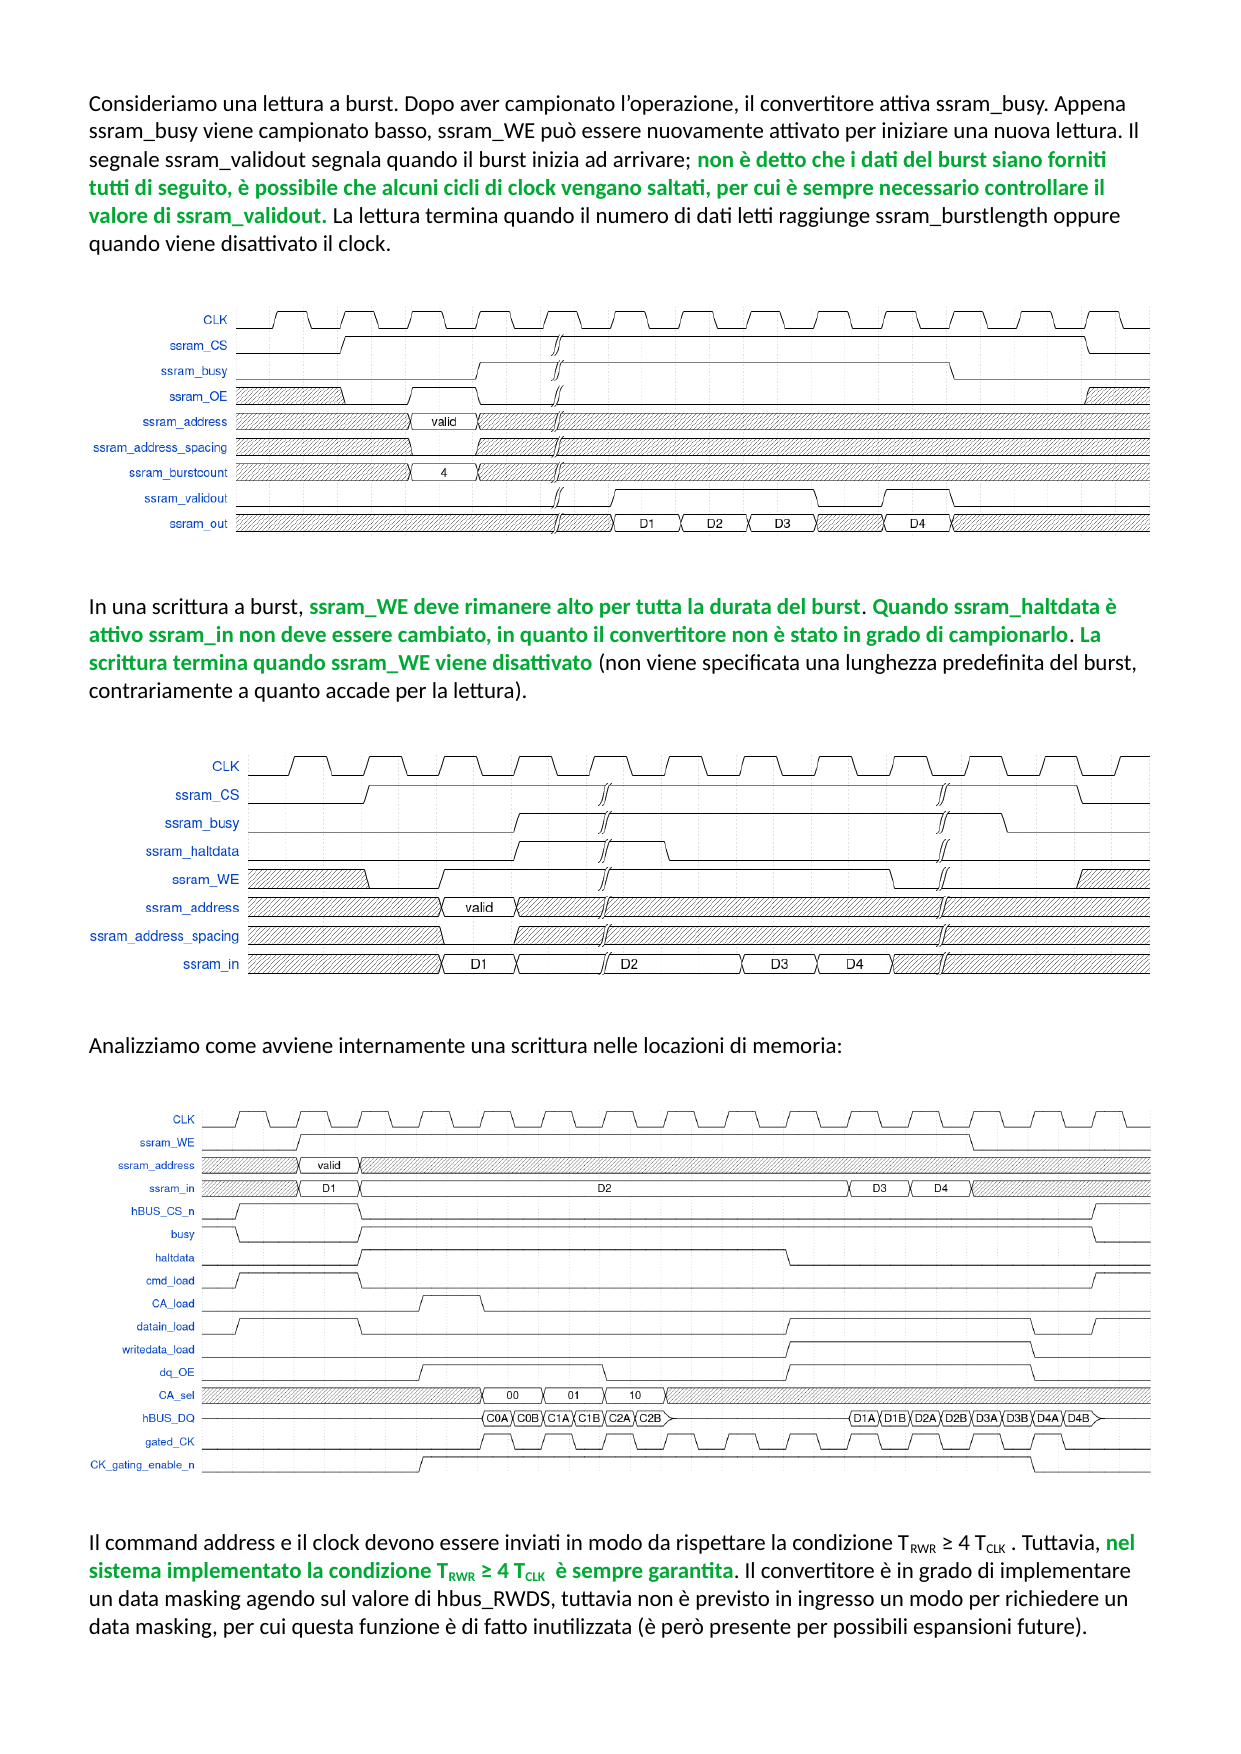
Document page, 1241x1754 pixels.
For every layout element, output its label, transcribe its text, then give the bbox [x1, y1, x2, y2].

text Consideriamo una lettura a burst. Dopo aver campionato l’operazione, il convertitore attiva ssram_busy. Appena ssram_busy viene campionato basso, ssram_WE può essere nuovamente attivato per iniziare una nuova lettura. Il segnale ssram_validout segnala quando il burst inizia ad arrivare; non è detto che i dati del burst siano forniti tutti di seguito, è possibile che alcuni cicli di clock vengano saltati, per cui è sempre necessario controllare il valore di ssram_validout. La lettura termina quando il numero di dati letti raggiunge ssram_burstlength oppure quando viene disattivato il clock. [89, 89, 1152, 257]
text Analizziamo come avviene internamente una scrittura nelle locazioni di memoria: [89, 1031, 1152, 1059]
text Il command address e il clock devono essere inviati in modo da rispettare la condizione TRWR ≥ 4 TCLK . Tuttavia, nel sistema implementato la condizione TRWR ≥ 4 TCLK è sempre garantita. Il convertitore è in grado di implementare un data masking agendo sul valore di hbus_RWDS, tuttavia non è previsto in ingresso un modo per richiedere un data masking, per cui questa funzione è di fatto inutilizzata (è però presente per possibili espansioni future). [89, 1528, 1152, 1640]
picture [88, 754, 1152, 975]
text In una scrittura a burst, ssram_WE deve rimanere alto per tutta la durata del burst. Quando ssram_haltdata è attivo ssram_in non deve essere cambiato, in quanto il convertitore non è stato in grado di campionarlo. La scrittura termina quando ssram_WE viene disattivato (non viene specificata una lunghezza predefinita del burst, contrariamente a quanto accade per la lettura). [89, 592, 1152, 704]
picture [88, 1109, 1152, 1473]
picture [88, 307, 1152, 536]
